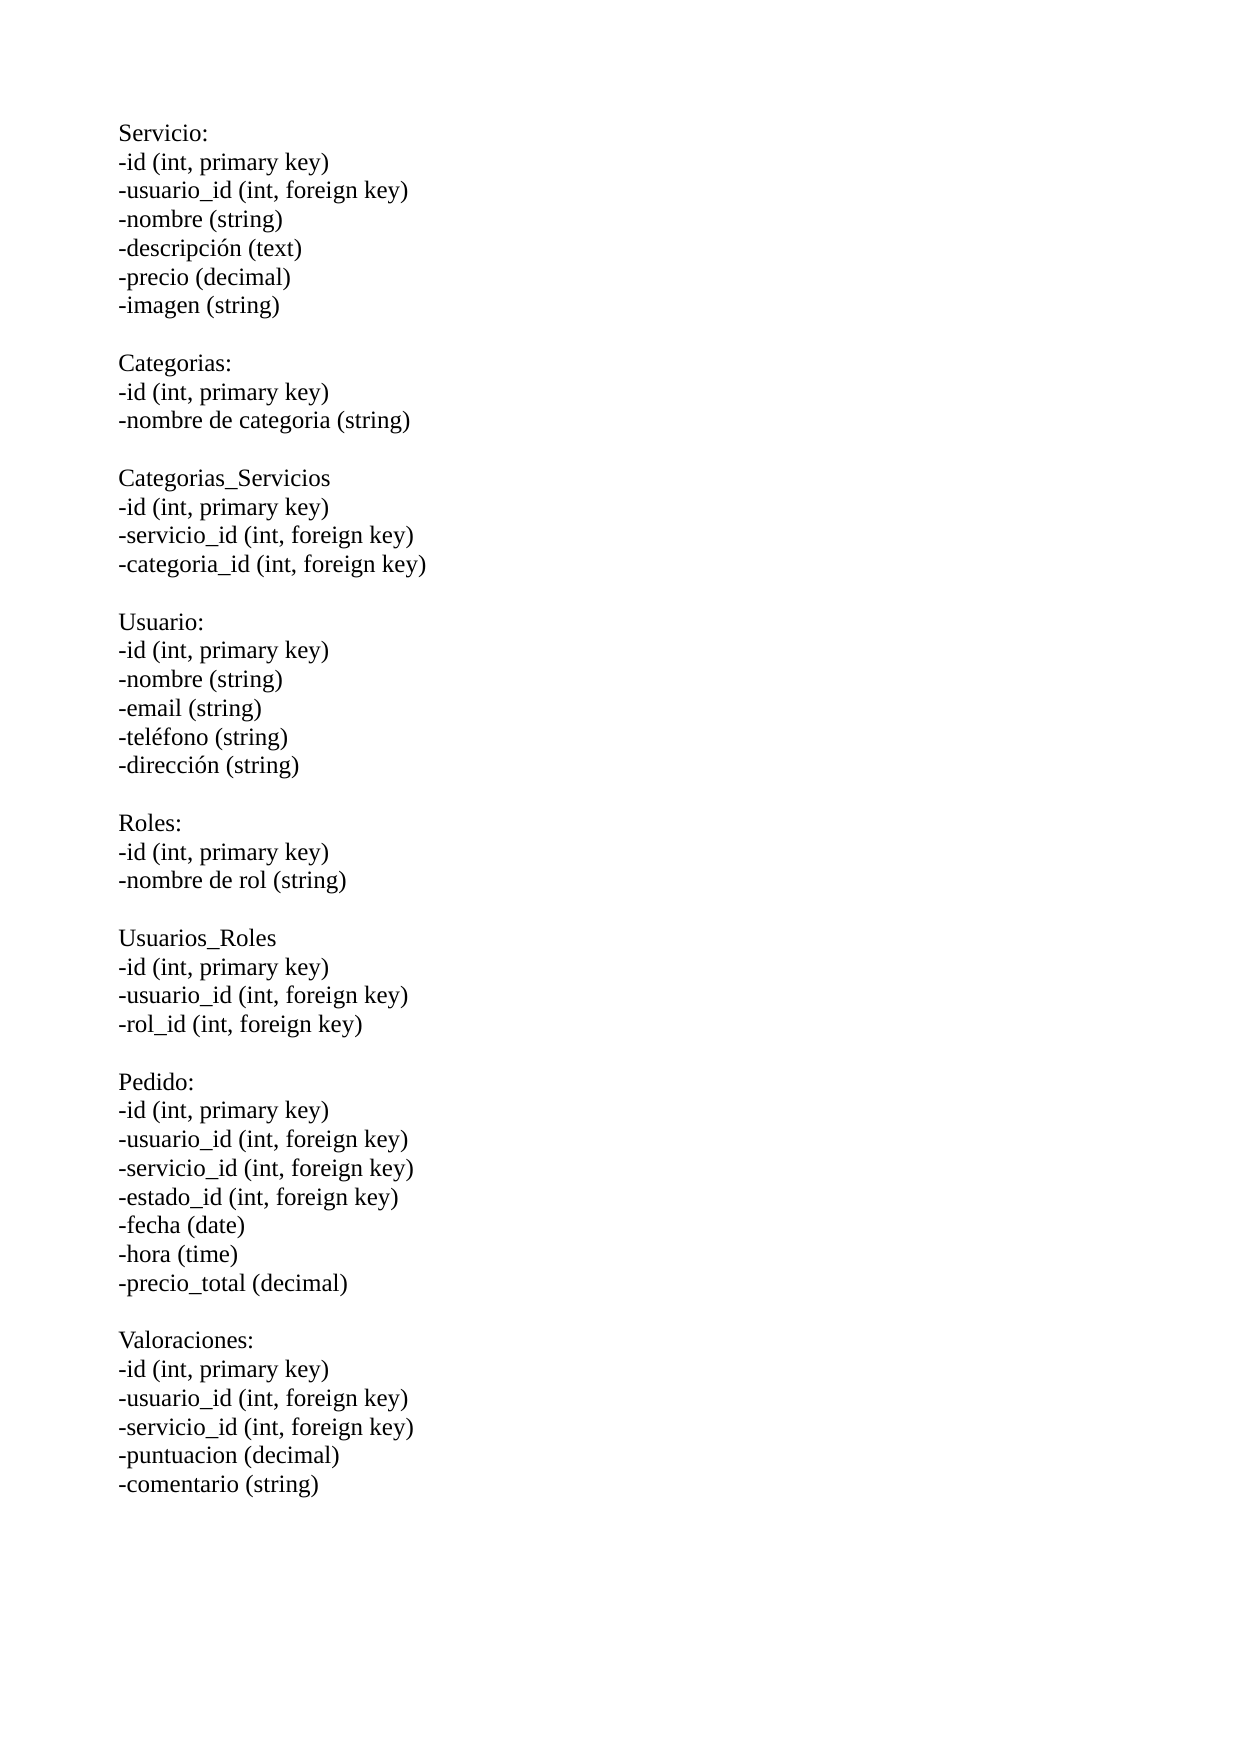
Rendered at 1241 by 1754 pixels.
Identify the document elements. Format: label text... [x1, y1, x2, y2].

text -nombre de rol (string) [118, 866, 1122, 894]
text -usuario_id (int, foreign key) [118, 1124, 1122, 1153]
text -precio (decimal) [118, 262, 1122, 291]
text -categoria_id (int, foreign key) [118, 549, 1122, 578]
text -descripción (text) [118, 233, 1122, 262]
text -usuario_id (int, foreign key) [118, 1383, 1122, 1412]
text -puntuacion (decimal) [118, 1441, 1122, 1469]
text Roles: [118, 808, 1122, 837]
text -fecha (date) [118, 1211, 1122, 1239]
text -servicio_id (int, foreign key) [118, 1412, 1122, 1441]
text -id (int, primary key) [118, 952, 1122, 981]
text -usuario_id (int, foreign key) [118, 981, 1122, 1009]
text -id (int, primary key) [118, 1354, 1122, 1383]
text -hora (time) [118, 1239, 1122, 1268]
text -email (string) [118, 693, 1122, 722]
text -id (int, primary key) [118, 1096, 1122, 1124]
text -servicio_id (int, foreign key) [118, 521, 1122, 549]
text -id (int, primary key) [118, 147, 1122, 176]
text -id (int, primary key) [118, 636, 1122, 664]
text Pedido: [118, 1067, 1122, 1096]
text Categorias: [118, 348, 1122, 377]
text -teléfono (string) [118, 722, 1122, 751]
text -nombre de categoria (string) [118, 406, 1122, 434]
text Servicio: [118, 118, 1122, 147]
text -servicio_id (int, foreign key) [118, 1153, 1122, 1182]
text -id (int, primary key) [118, 837, 1122, 866]
text -estado_id (int, foreign key) [118, 1182, 1122, 1211]
text -rol_id (int, foreign key) [118, 1009, 1122, 1038]
text Usuarios_Roles [118, 923, 1122, 952]
text -precio_total (decimal) [118, 1268, 1122, 1297]
text -id (int, primary key) [118, 377, 1122, 406]
text -nombre (string) [118, 664, 1122, 693]
text -imagen (string) [118, 291, 1122, 319]
text -comentario (string) [118, 1469, 1122, 1498]
text -id (int, primary key) [118, 492, 1122, 521]
text Categorias_Servicios [118, 463, 1122, 492]
text -usuario_id (int, foreign key) [118, 176, 1122, 204]
text -dirección (string) [118, 751, 1122, 779]
text Valoraciones: [118, 1326, 1122, 1354]
text Usuario: [118, 607, 1122, 636]
text -nombre (string) [118, 204, 1122, 233]
